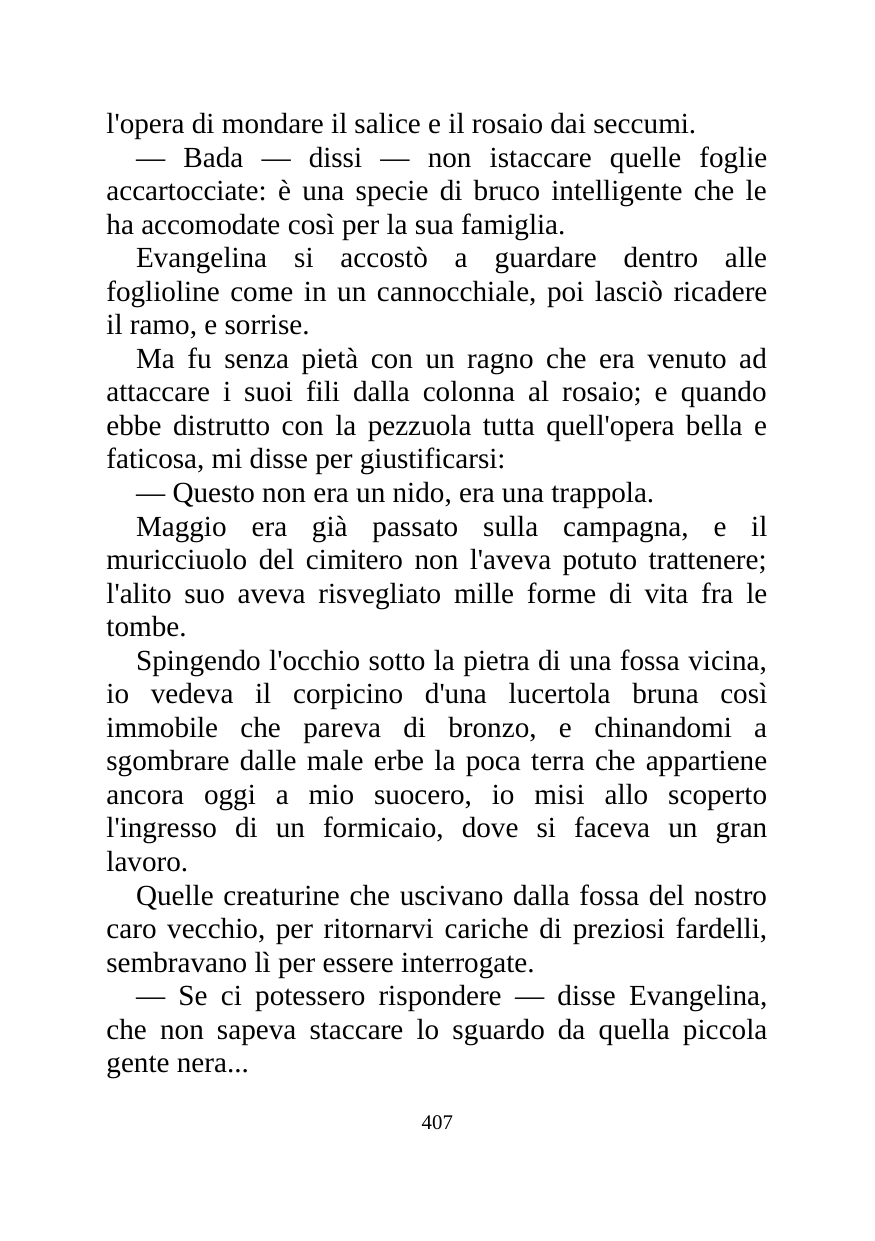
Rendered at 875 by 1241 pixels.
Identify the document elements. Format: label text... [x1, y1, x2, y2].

text — Se ci potessero rispondere — disse Evangelina, che non sapeva staccare lo sguardo da quella piccola gente nera... [106, 978, 768, 1079]
text Maggio era già passato sulla campagna, e il muricciuolo del cimitero non l'aveva potuto trattenere; l'alito suo aveva risvegliato mille forme di vita fra le tombe. [106, 509, 768, 643]
text — Questo non era un nido, era una trappola. [106, 475, 768, 509]
text Quelle creaturine che uscivano dalla fossa del nostro caro vecchio, per ritornarvi cariche di preziosi fardelli, sembravano lì per essere interrogate. [106, 878, 768, 978]
text l'opera di mondare il salice e il rosaio dai seccumi. [106, 106, 768, 140]
text — Bada — dissi — non istaccare quelle foglie accartocciate: è una specie di bruco intelligente che le ha accomodate così per la sua famiglia. [106, 140, 768, 240]
text Evangelina si accostò a guardare dentro alle foglioline come in un cannocchiale, poi lasciò ricadere il ramo, e sorrise. [106, 240, 768, 341]
text Ma fu senza pietà con un ragno che era venuto ad attaccare i suoi fili dalla colonna al rosaio; e quando ebbe distrutto con la pezzuola tutta quell'opera bella e faticosa, mi disse per giustificarsi: [106, 341, 768, 475]
text Spingendo l'occhio sotto la pietra di una fossa vicina, io vedeva il corpicino d'una lucertola bruna così immobile che pareva di bronzo, e chinandomi a sgombrare dalle male erbe la poca terra che appartiene ancora oggi a mio suocero, io misi allo scoperto l'ingresso di un formicaio, dove si faceva un gran lavoro. [106, 643, 768, 878]
